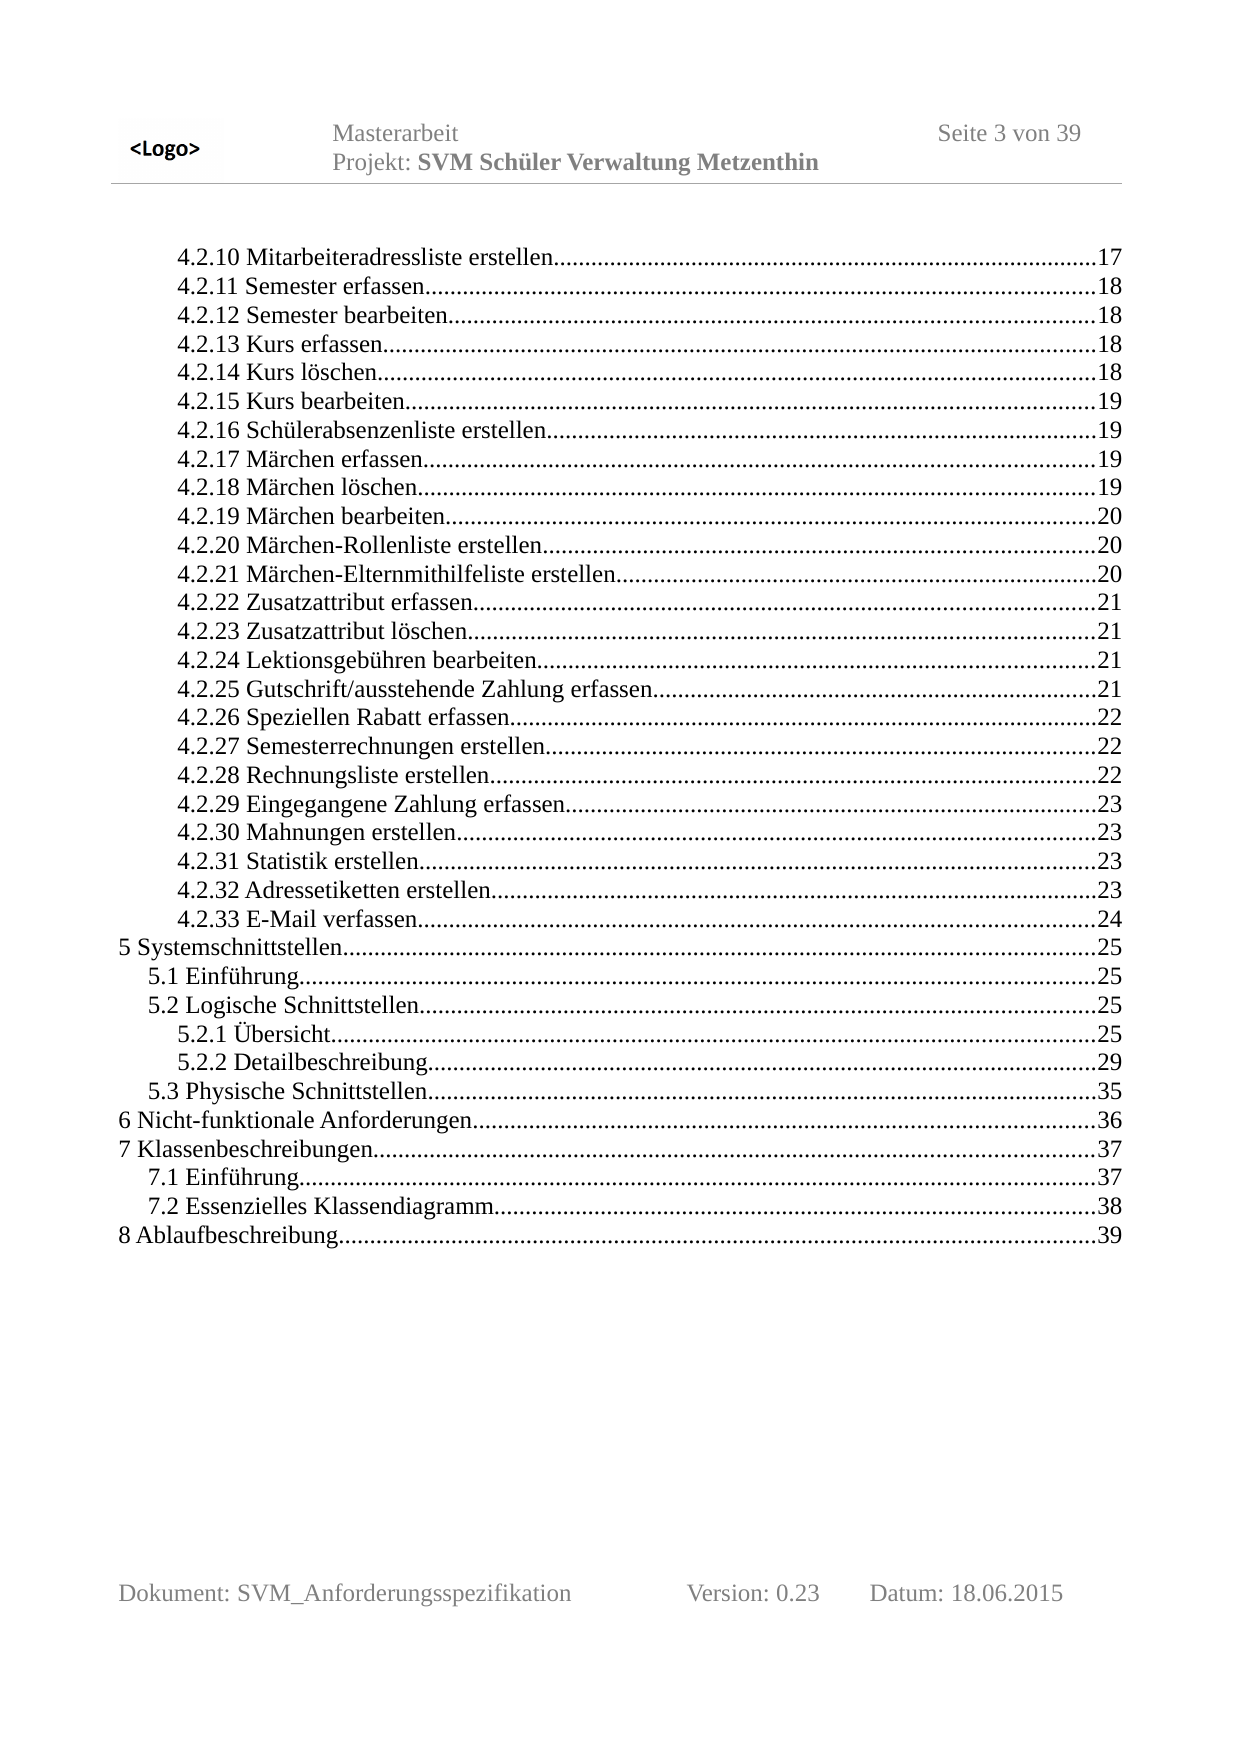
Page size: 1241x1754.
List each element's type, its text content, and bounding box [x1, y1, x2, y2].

text 4.2.10 Mitarbeiteradressliste erstellen 17 [177, 242, 1122, 271]
text 5 Systemschnittstellen 25 [118, 932, 1122, 961]
text 7.1 Einführung 37 [148, 1162, 1122, 1191]
text 5.3 Physische Schnittstellen 35 [148, 1076, 1122, 1105]
text 4.2.27 Semesterrechnungen erstellen 22 [177, 731, 1122, 760]
text 4.2.20 Märchen-Rollenliste erstellen 20 [177, 530, 1122, 559]
text 4.2.23 Zusatzattribut löschen 21 [177, 616, 1122, 645]
text 7 Klassenbeschreibungen 37 [118, 1134, 1122, 1162]
text 5.2 Logische Schnittstellen 25 [148, 990, 1122, 1019]
text 5.2.2 Detailbeschreibung 29 [177, 1047, 1122, 1076]
text 4.2.33 E-Mail verfassen 24 [177, 904, 1122, 932]
text 6 Nicht-funktionale Anforderungen 36 [118, 1105, 1122, 1134]
text 4.2.11 Semester erfassen 18 [177, 271, 1122, 300]
text 4.2.14 Kurs löschen 18 [177, 357, 1122, 386]
text 4.2.13 Kurs erfassen 18 [177, 329, 1122, 357]
text 4.2.25 Gutschrift/ausstehende Zahlung erfassen 21 [177, 674, 1122, 702]
text 4.2.24 Lektionsgebühren bearbeiten 21 [177, 645, 1122, 674]
text 4.2.30 Mahnungen erstellen 23 [177, 817, 1122, 846]
text 4.2.16 Schülerabsenzenliste erstellen 19 [177, 415, 1122, 444]
text 4.2.17 Märchen erfassen 19 [177, 444, 1122, 472]
text 8 Ablaufbeschreibung 39 [118, 1220, 1122, 1249]
text 4.2.26 Speziellen Rabatt erfassen 22 [177, 702, 1122, 731]
text 4.2.31 Statistik erstellen 23 [177, 846, 1122, 875]
text 4.2.28 Rechnungsliste erstellen 22 [177, 760, 1122, 789]
text 4.2.22 Zusatzattribut erfassen 21 [177, 587, 1122, 616]
text 4.2.15 Kurs bearbeiten 19 [177, 386, 1122, 415]
text 4.2.32 Adressetiketten erstellen 23 [177, 875, 1122, 904]
text 4.2.19 Märchen bearbeiten 20 [177, 501, 1122, 530]
text 4.2.18 Märchen löschen 19 [177, 472, 1122, 501]
text 5.1 Einführung 25 [148, 961, 1122, 990]
text 4.2.12 Semester bearbeiten 18 [177, 300, 1122, 329]
picture [118, 118, 224, 183]
text 4.2.29 Eingegangene Zahlung erfassen 23 [177, 789, 1122, 817]
text 5.2.1 Übersicht 25 [177, 1019, 1122, 1047]
text 4.2.21 Märchen-Elternmithilfeliste erstellen 20 [177, 559, 1122, 587]
text 7.2 Essenzielles Klassendiagramm 38 [148, 1191, 1122, 1220]
